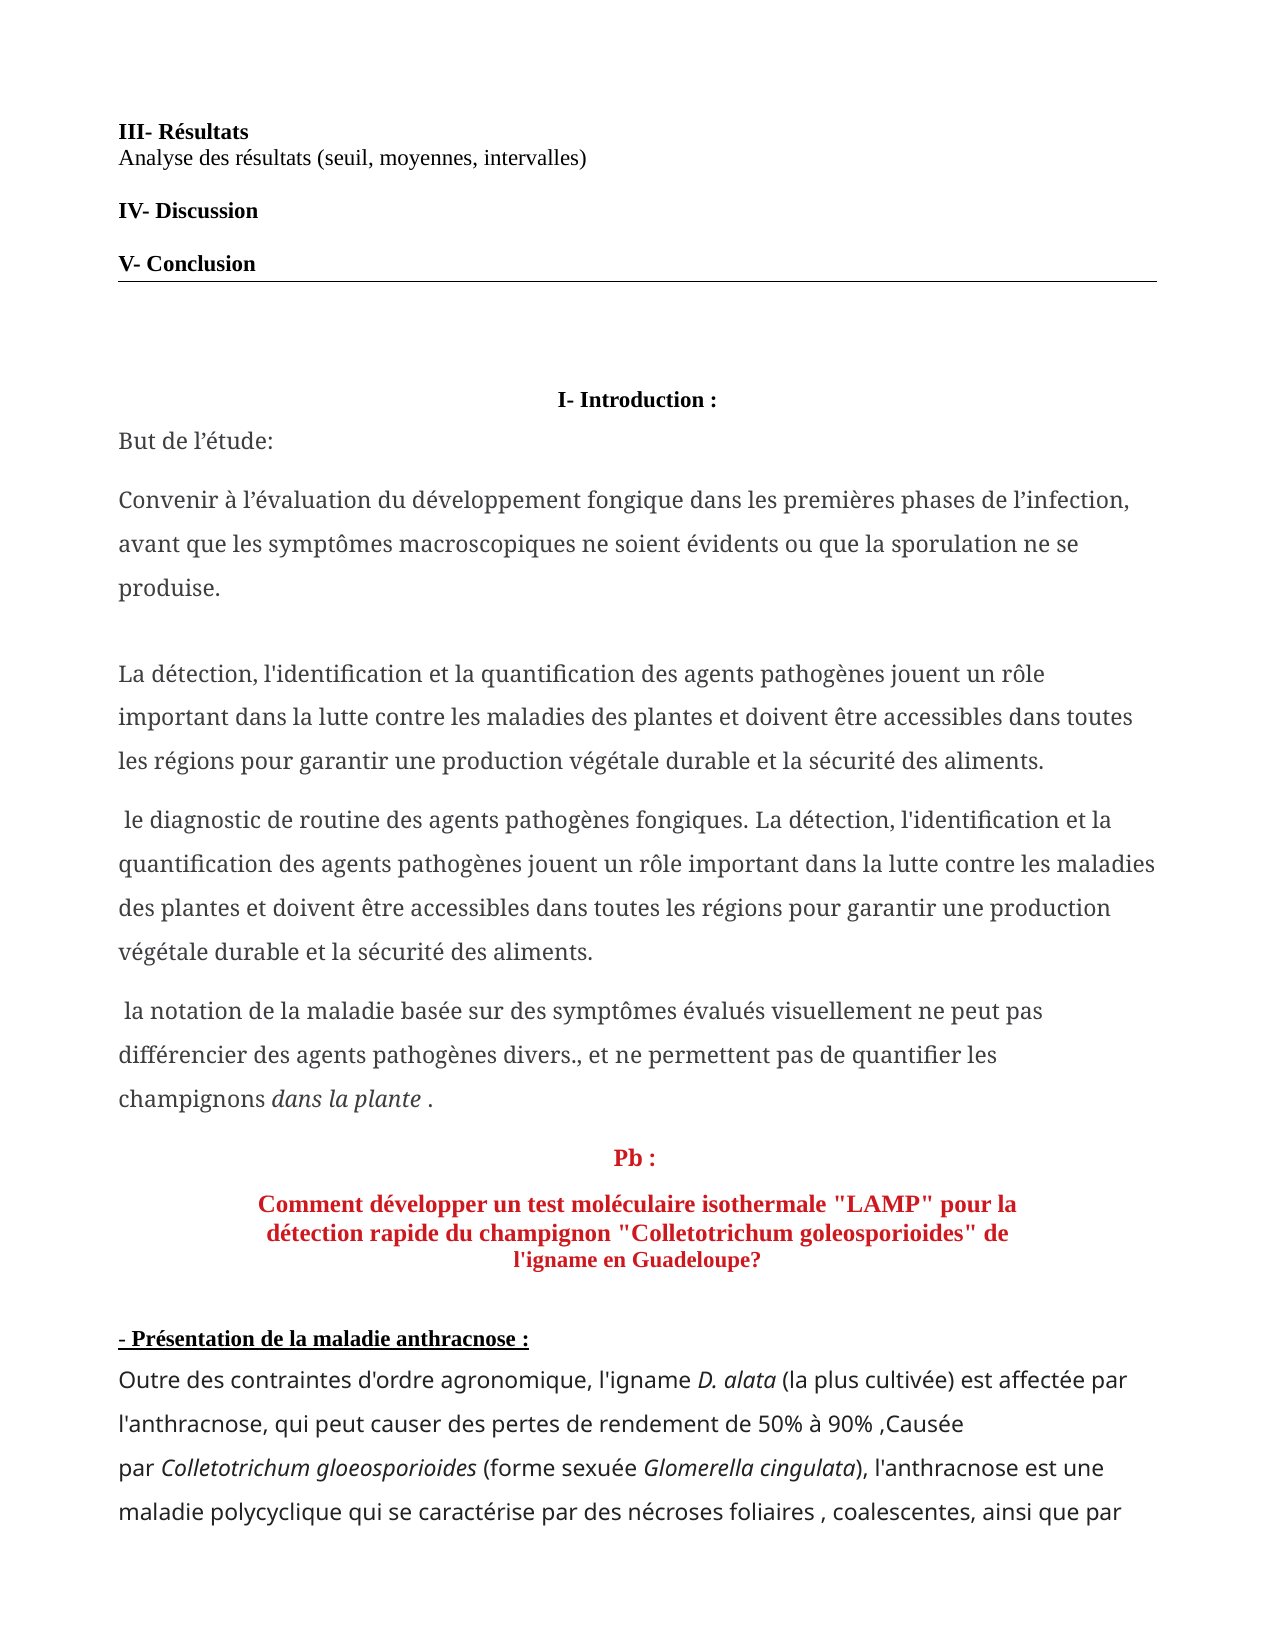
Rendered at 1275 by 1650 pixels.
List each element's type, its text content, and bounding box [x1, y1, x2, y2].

text III- Résultats [118, 118, 1157, 144]
text La détection, l'identification et la quantification des agents pathogènes jouent un rôle important dans la lutte contre les maladies des plantes et doivent être accessibles dans toutes les régions pour garantir une production végétale durable et la sécurité des aliments. [118, 645, 1157, 776]
text Convenir à l’évaluation du développement fongique dans les premières phases de l’infection, avant que les symptômes macroscopiques ne soient évidents ou que la sporulation ne se produise. [118, 472, 1157, 603]
text Pb : [118, 1129, 1157, 1173]
text la notation de la maladie basée sur des symptômes évalués visuellement ne peut pas différencier des agents pathogènes divers., et ne permettent pas de quantifier les champignons dans la plante . [118, 983, 1157, 1114]
text détection rapide du champignon "Colletotrichum goleosporioides" de [118, 1218, 1157, 1246]
text IV- Discussion [118, 197, 1157, 223]
text Comment développer un test moléculaire isothermale "LAMP" pour la [118, 1189, 1157, 1218]
text V- Conclusion [118, 250, 1157, 281]
text Analyse des résultats (seuil, moyennes, intervalles) [118, 144, 1157, 171]
text l'igname en Guadeloupe? [118, 1246, 1157, 1273]
text - Présentation de la maladie anthracnose : [118, 1325, 1157, 1352]
text But de l’étude: [118, 412, 1157, 456]
text le diagnostic de routine des agents pathogènes fongiques. La détection, l'identification et la quantification des agents pathogènes jouent un rôle important dans la lutte contre les maladies des plantes et doivent être accessibles dans toutes les régions pour garantir une production végétale durable et la sécurité des aliments. [118, 792, 1157, 967]
text I- Introduction : [118, 386, 1157, 412]
text Outre des contraintes d'ordre agronomique, l'igname D. alata (la plus cultivée) est affectée par l'anthracnose, qui peut causer des pertes de rendement de 50% à 90% ,Causée par Colletotrichum gloeosporioides (forme sexuée Glomerella cingulata), l'anthracnose est une maladie polycyclique qui se caractérise par des nécroses foliaires , coalescentes, ainsi que par [118, 1352, 1157, 1527]
